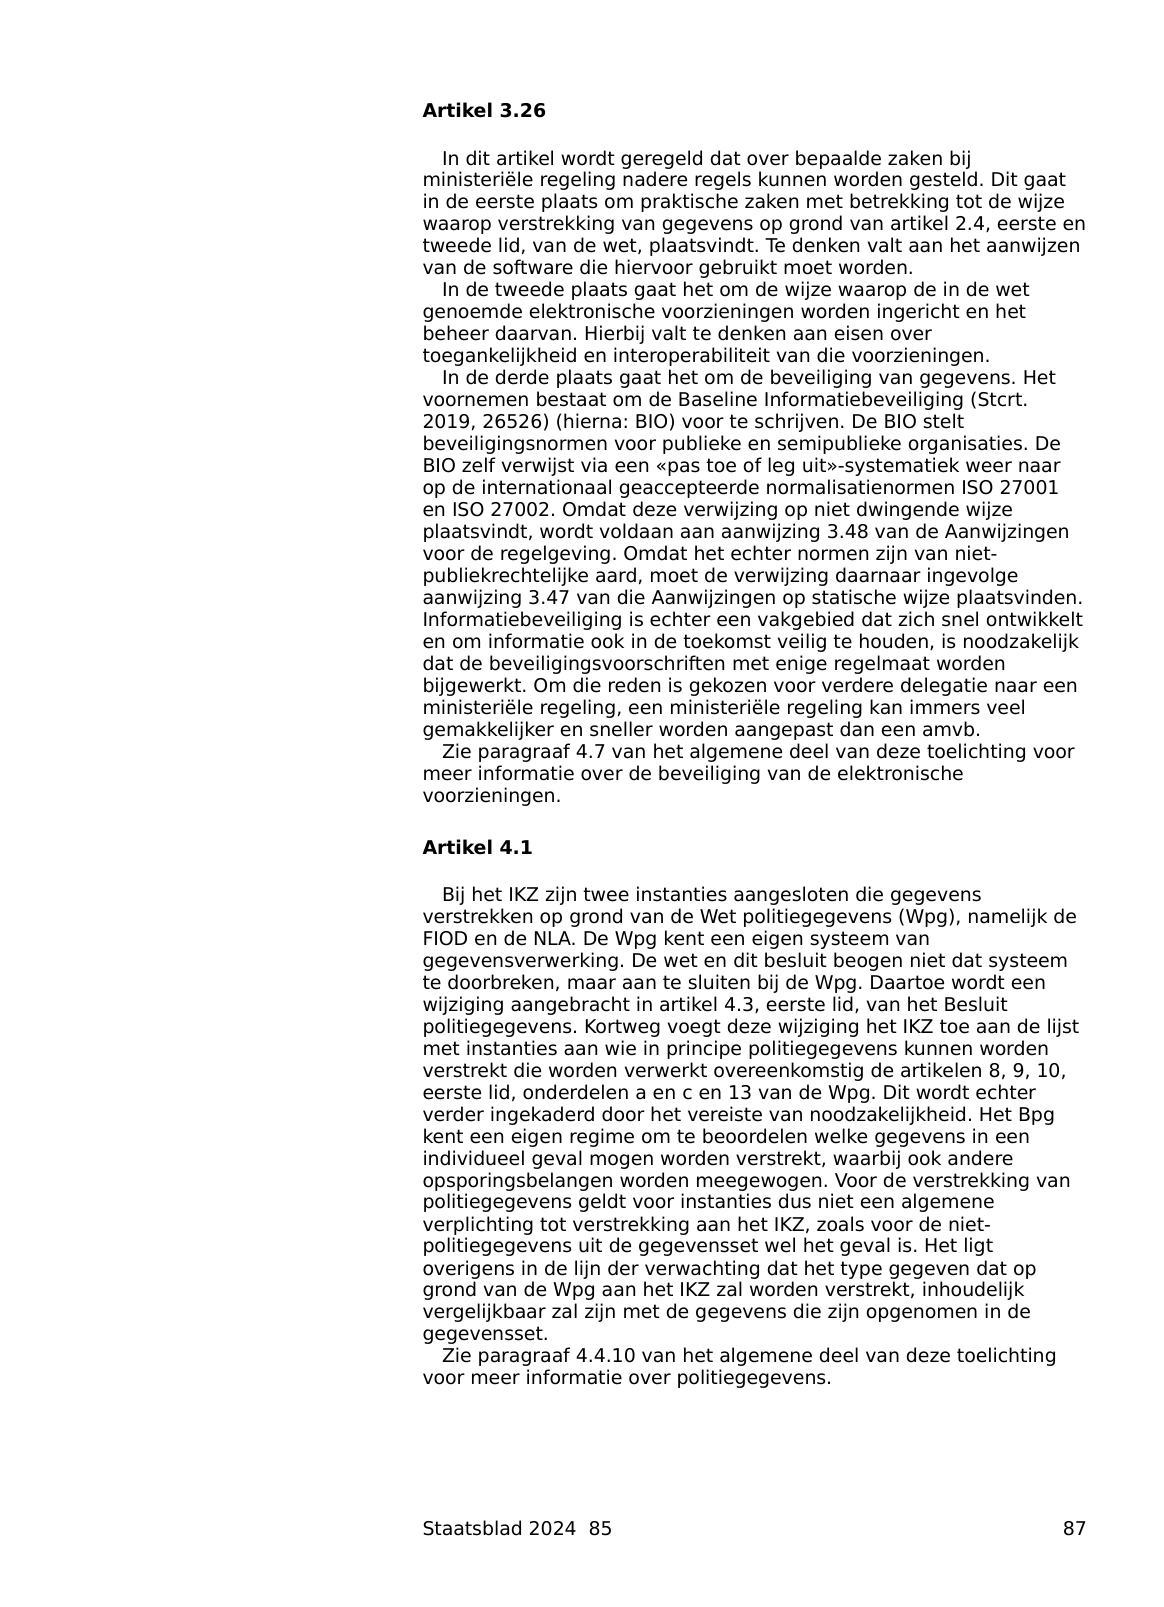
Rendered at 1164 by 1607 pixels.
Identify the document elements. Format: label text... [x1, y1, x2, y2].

subtitle Artikel 4.1 [422, 837, 1087, 859]
text In de tweede plaats gaat het om de wijze waarop de in de wet genoemde elektronische voorzieningen worden ingericht en het beheer daarvan. Hierbij valt te denken aan eisen over toegankelijkheid en interoperabiliteit van die voorzieningen. [422, 279, 1087, 367]
text Zie paragraaf 4.7 van het algemene deel van deze toelichting voor meer informatie over de beveiliging van de elektronische voorzieningen. [422, 741, 1087, 807]
text In de derde plaats gaat het om de beveiliging van gegevens. Het voornemen bestaat om de Baseline Informatiebeveiliging (Stcrt. 2019, 26526) (hierna: BIO) voor te schrijven. De BIO stelt beveiligingsnormen voor publieke en semipublieke organisaties. De BIO zelf verwijst via een «pas toe of leg uit»-systematiek weer naar op de internationaal geaccepteerde normalisatienormen ISO 27001 en ISO 27002. Omdat deze verwijzing op niet dwingende wijze plaatsvindt, wordt voldaan aan aanwijzing 3.48 van de Aanwijzingen voor de regelgeving. Omdat het echter normen zijn van niet-publiekrechtelijke aard, moet de verwijzing daarnaar ingevolge aanwijzing 3.47 van die Aanwijzingen op statische wijze plaatsvinden. Informatiebeveiliging is echter een vakgebied dat zich snel ontwikkelt en om informatie ook in de toekomst veilig te houden, is noodzakelijk dat de beveiligingsvoorschriften met enige regelmaat worden bijgewerkt. Om die reden is gekozen voor verdere delegatie naar een ministeriële regeling, een ministeriële regeling kan immers veel gemakkelijker en sneller worden aangepast dan een amvb. [422, 367, 1087, 741]
text In dit artikel wordt geregeld dat over bepaalde zaken bij ministeriële regeling nadere regels kunnen worden gesteld. Dit gaat in de eerste plaats om praktische zaken met betrekking tot de wijze waarop verstrekking van gegevens op grond van artikel 2.4, eerste en tweede lid, van de wet, plaatsvindt. Te denken valt aan het aanwijzen van de software die hiervoor gebruikt moet worden. [422, 147, 1087, 279]
text Bij het IKZ zijn twee instanties aangesloten die gegevens verstrekken op grond van de Wet politiegegevens (Wpg), namelijk de FIOD en de NLA. De Wpg kent een eigen systeem van gegevensverwerking. De wet en dit besluit beogen niet dat systeem te doorbreken, maar aan te sluiten bij de Wpg. Daartoe wordt een wijziging aangebracht in artikel 4.3, eerste lid, van het Besluit politiegegevens. Kortweg voegt deze wijziging het IKZ toe aan de lijst met instanties aan wie in principe politiegegevens kunnen worden verstrekt die worden verwerkt overeenkomstig de artikelen 8, 9, 10, eerste lid, onderdelen a en c en 13 van de Wpg. Dit wordt echter verder ingekaderd door het vereiste van noodzakelijkheid. Het Bpg kent een eigen regime om te beoordelen welke gegevens in een individueel geval mogen worden verstrekt, waarbij ook andere opsporingsbelangen worden meegewogen. Voor de verstrekking van politiegegevens geldt voor instanties dus niet een algemene verplichting tot verstrekking aan het IKZ, zoals voor de niet-politiegegevens uit de gegevensset wel het geval is. Het ligt overigens in de lijn der verwachting dat het type gegeven dat op grond van de Wpg aan het IKZ zal worden verstrekt, inhoudelijk vergelijkbaar zal zijn met de gegevens die zijn opgenomen in de gegevensset. [422, 884, 1087, 1345]
text Zie paragraaf 4.4.10 van het algemene deel van deze toelichting voor meer informatie over politiegegevens. [422, 1345, 1087, 1389]
subtitle Artikel 3.26 [422, 100, 1087, 122]
